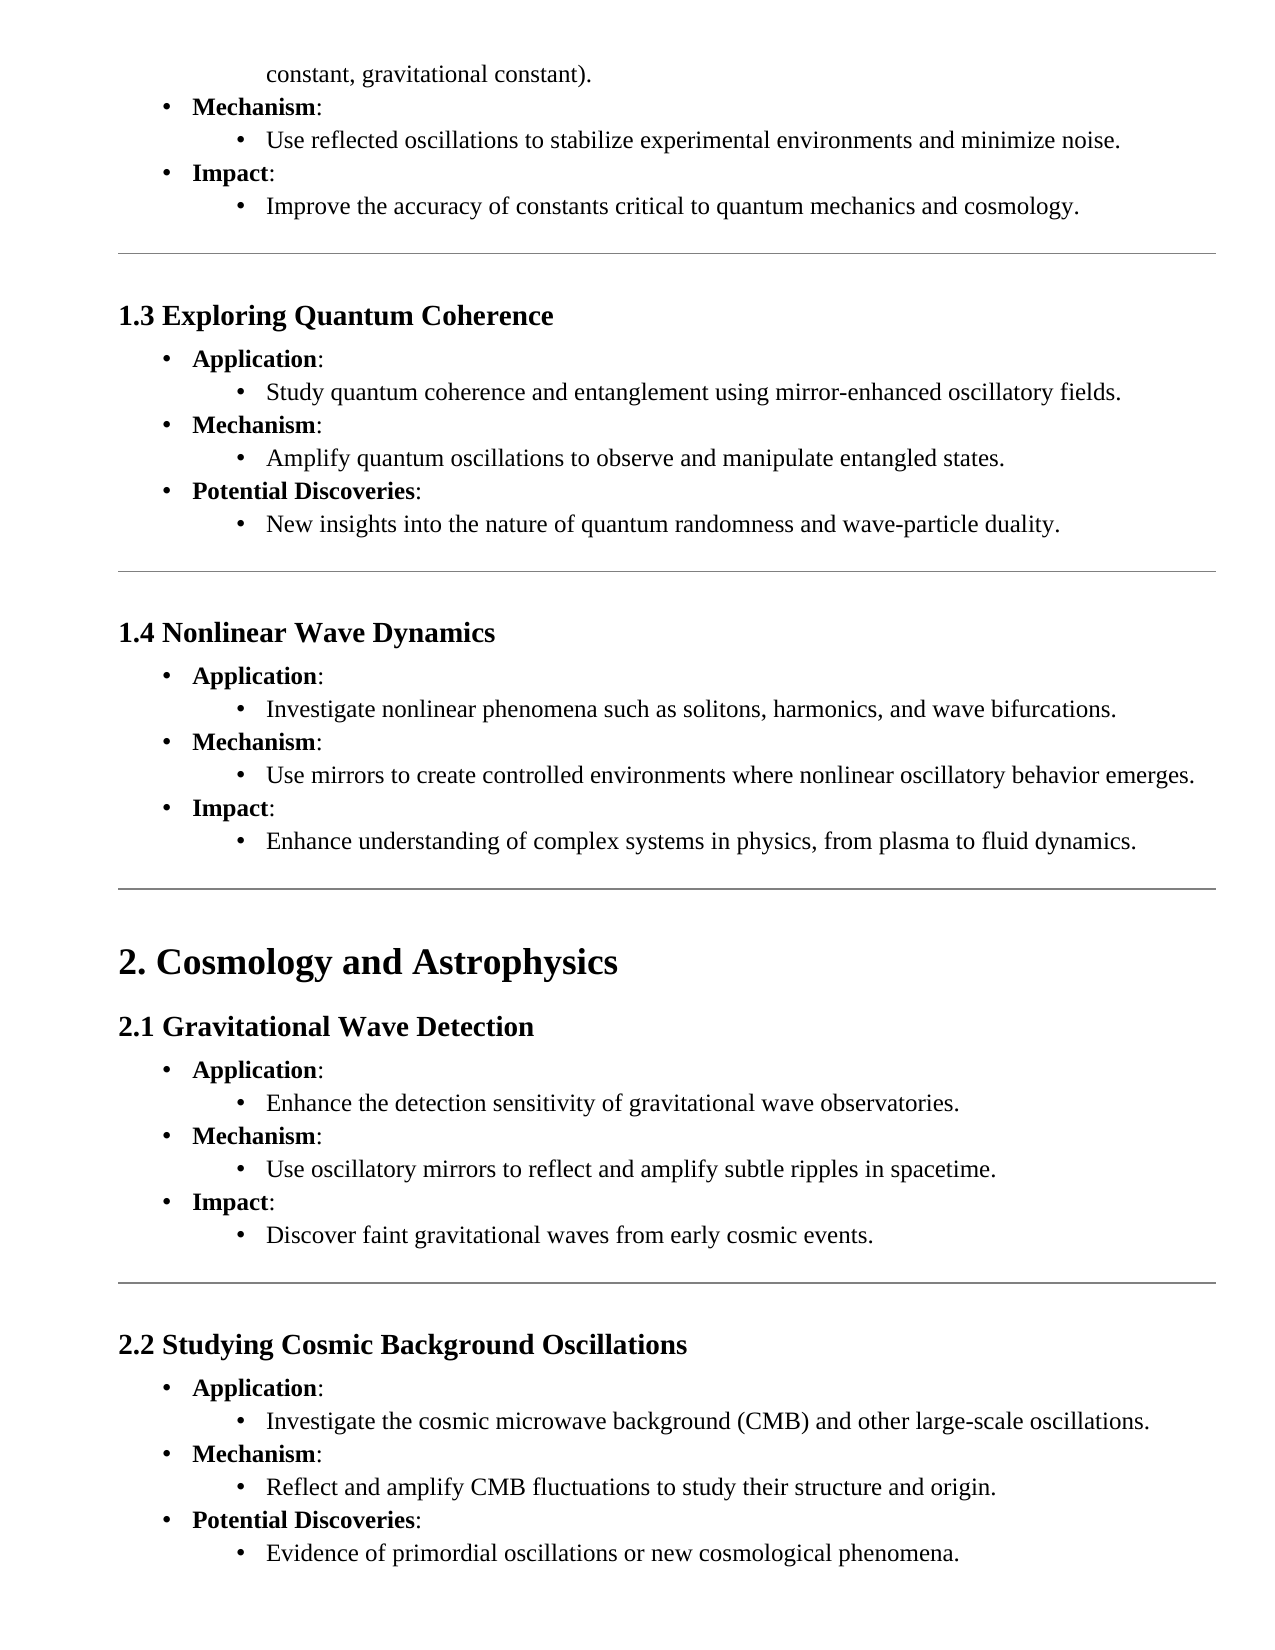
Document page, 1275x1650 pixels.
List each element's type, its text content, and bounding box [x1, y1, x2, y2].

list Potential Discoveries: [162, 476, 1216, 504]
list Improve the accuracy of constants critical to quantum mechanics and cosmology. [236, 191, 1216, 220]
list Mechanism: [162, 410, 1216, 438]
list Application: [162, 661, 1216, 690]
list Study quantum coherence and entanglement using mirror-enhanced oscillatory fields. [236, 377, 1216, 405]
subtitle 2.1 Gravitational Wave Detection [118, 1009, 1216, 1043]
list Impact: [162, 158, 1216, 187]
list Application: [162, 1055, 1216, 1084]
list Mechanism: [162, 92, 1216, 121]
list constant, gravitational constant). [236, 59, 1216, 88]
list Investigate the cosmic microwave background (CMB) and other large-scale oscillations. [236, 1406, 1216, 1435]
list Impact: [162, 793, 1216, 822]
list New insights into the nature of quantum randomness and wave-particle duality. [236, 509, 1216, 537]
list Mechanism: [162, 727, 1216, 756]
list Application: [162, 1373, 1216, 1402]
list Impact: [162, 1187, 1216, 1216]
subtitle 1.3 Exploring Quantum Coherence [118, 298, 1216, 331]
list Potential Discoveries: [162, 1505, 1216, 1534]
list Mechanism: [162, 1439, 1216, 1468]
list Enhance the detection sensitivity of gravitational wave observatories. [236, 1088, 1216, 1117]
list Use reflected oscillations to stabilize experimental environments and minimize noise. [236, 125, 1216, 154]
subtitle 2. Cosmology and Astrophysics [118, 939, 1216, 982]
list Amplify quantum oscillations to observe and manipulate entangled states. [236, 443, 1216, 471]
list Enhance understanding of complex systems in physics, from plasma to fluid dynamics. [236, 826, 1216, 855]
list Evidence of primordial oscillations or new cosmological phenomena. [236, 1538, 1216, 1567]
list Mechanism: [162, 1121, 1216, 1150]
list Use mirrors to create controlled environments where nonlinear oscillatory behavior emerges. [236, 760, 1216, 789]
list Discover faint gravitational waves from early cosmic events. [236, 1220, 1216, 1249]
subtitle 2.2 Studying Cosmic Background Oscillations [118, 1327, 1216, 1360]
list Reflect and amplify CMB fluctuations to study their structure and origin. [236, 1472, 1216, 1501]
list Investigate nonlinear phenomena such as solitons, harmonics, and wave bifurcations. [236, 694, 1216, 723]
subtitle 1.4 Nonlinear Wave Dynamics [118, 615, 1216, 649]
list Use oscillatory mirrors to reflect and amplify subtle ripples in spacetime. [236, 1154, 1216, 1183]
list Application: [162, 344, 1216, 372]
